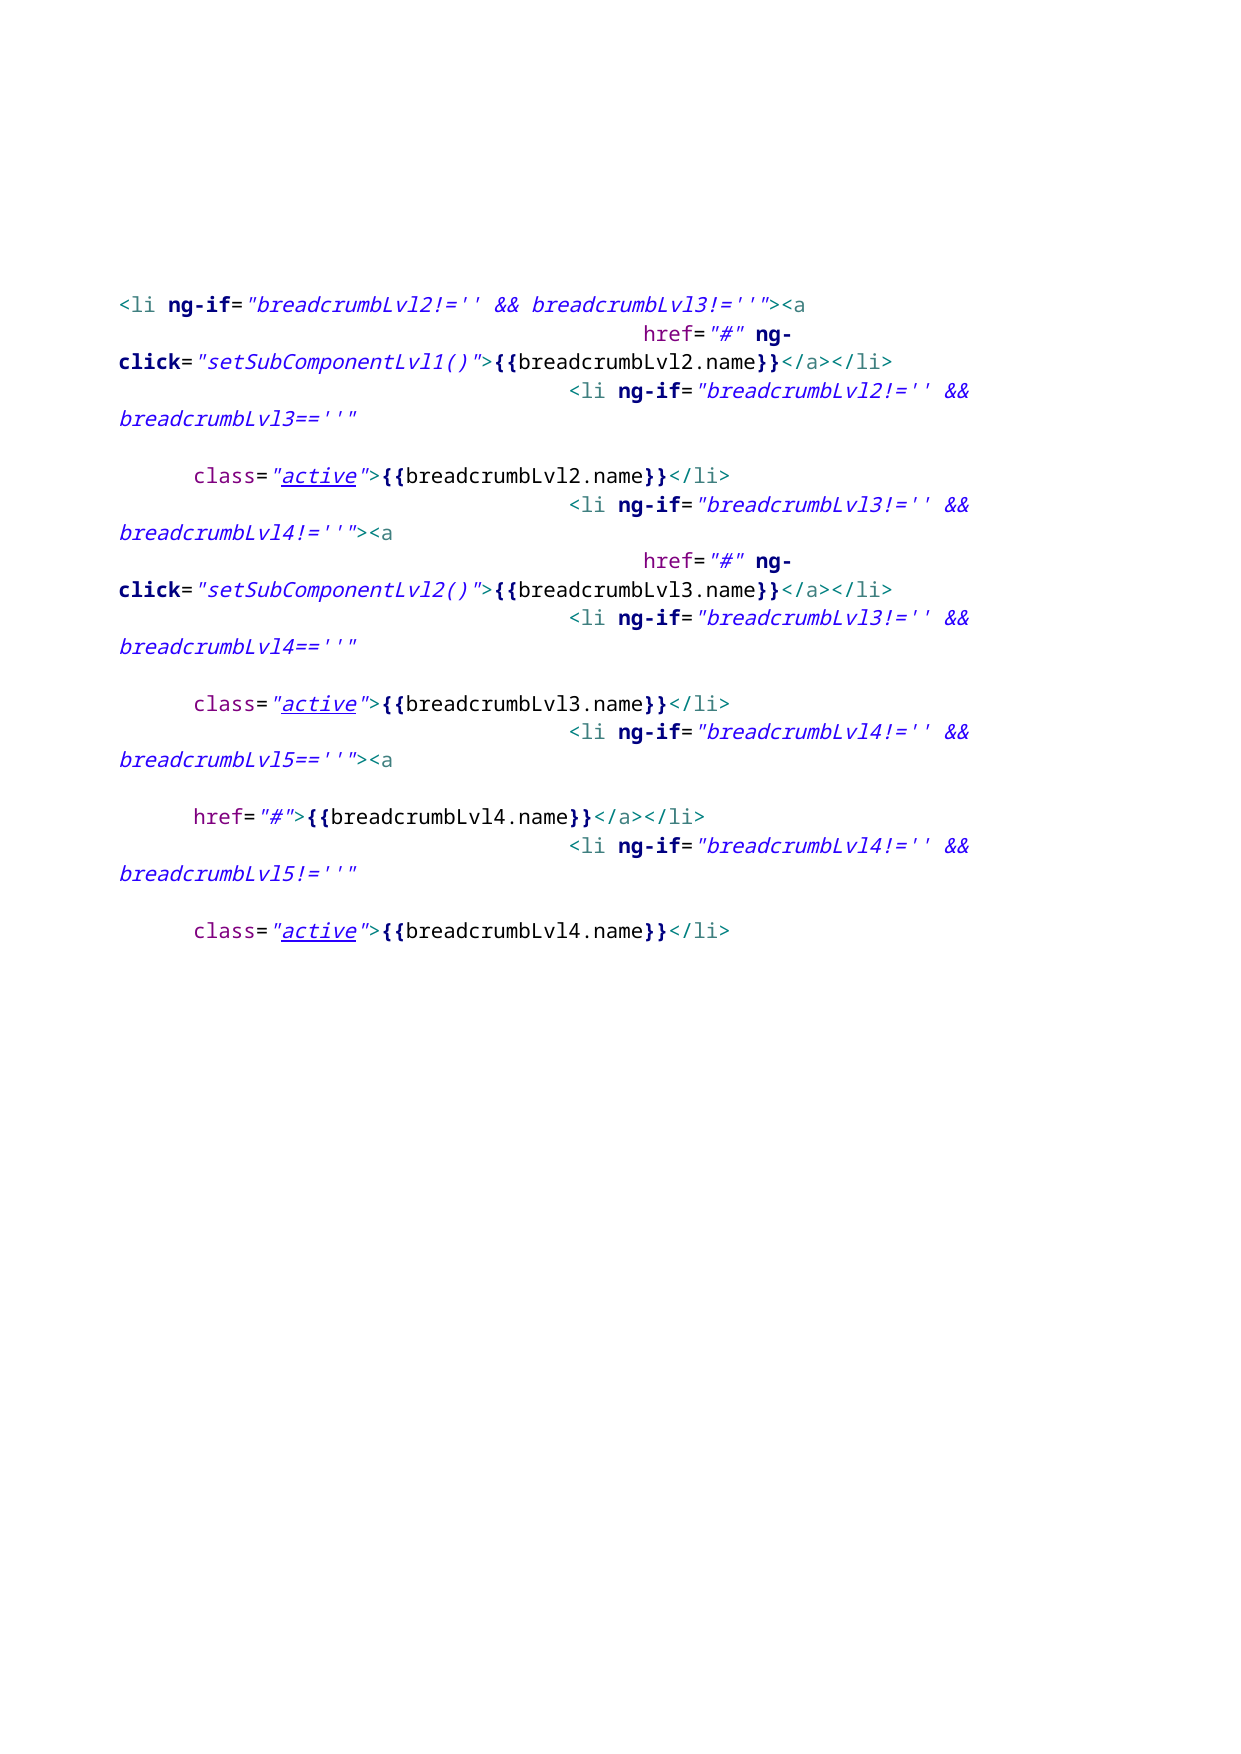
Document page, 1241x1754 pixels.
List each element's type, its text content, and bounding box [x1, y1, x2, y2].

text href="#">{{breadcrumbLvl4.name}}</a></li> [118, 774, 1122, 831]
text class="active">{{breadcrumbLvl2.name}}</li> [118, 433, 1122, 490]
text href="#" ng-click="setSubComponentLvl2()">{{breadcrumbLvl3.name}}</a></li> [118, 547, 1122, 603]
text href="#" ng-click="setSubComponentLvl1()">{{breadcrumbLvl2.name}}</a></li> [118, 319, 1122, 376]
text <li ng-if="breadcrumbLvl4!='' && breadcrumbLvl5!=''" [118, 831, 1122, 888]
text class="active">{{breadcrumbLvl4.name}}</li> [118, 888, 1122, 945]
text <li ng-if="breadcrumbLvl2!='' && breadcrumbLvl3==''" [118, 376, 1122, 433]
text <li ng-if="breadcrumbLvl3!='' && breadcrumbLvl4!=''"><a [118, 490, 1122, 547]
text <li ng-if="breadcrumbLvl3!='' && breadcrumbLvl4==''" [118, 603, 1122, 660]
text <li ng-if="breadcrumbLvl2!='' && breadcrumbLvl3!=''"><a [118, 291, 1122, 319]
text class="active">{{breadcrumbLvl3.name}}</li> [118, 660, 1122, 717]
text <li ng-if="breadcrumbLvl4!='' && breadcrumbLvl5==''"><a [118, 717, 1122, 774]
